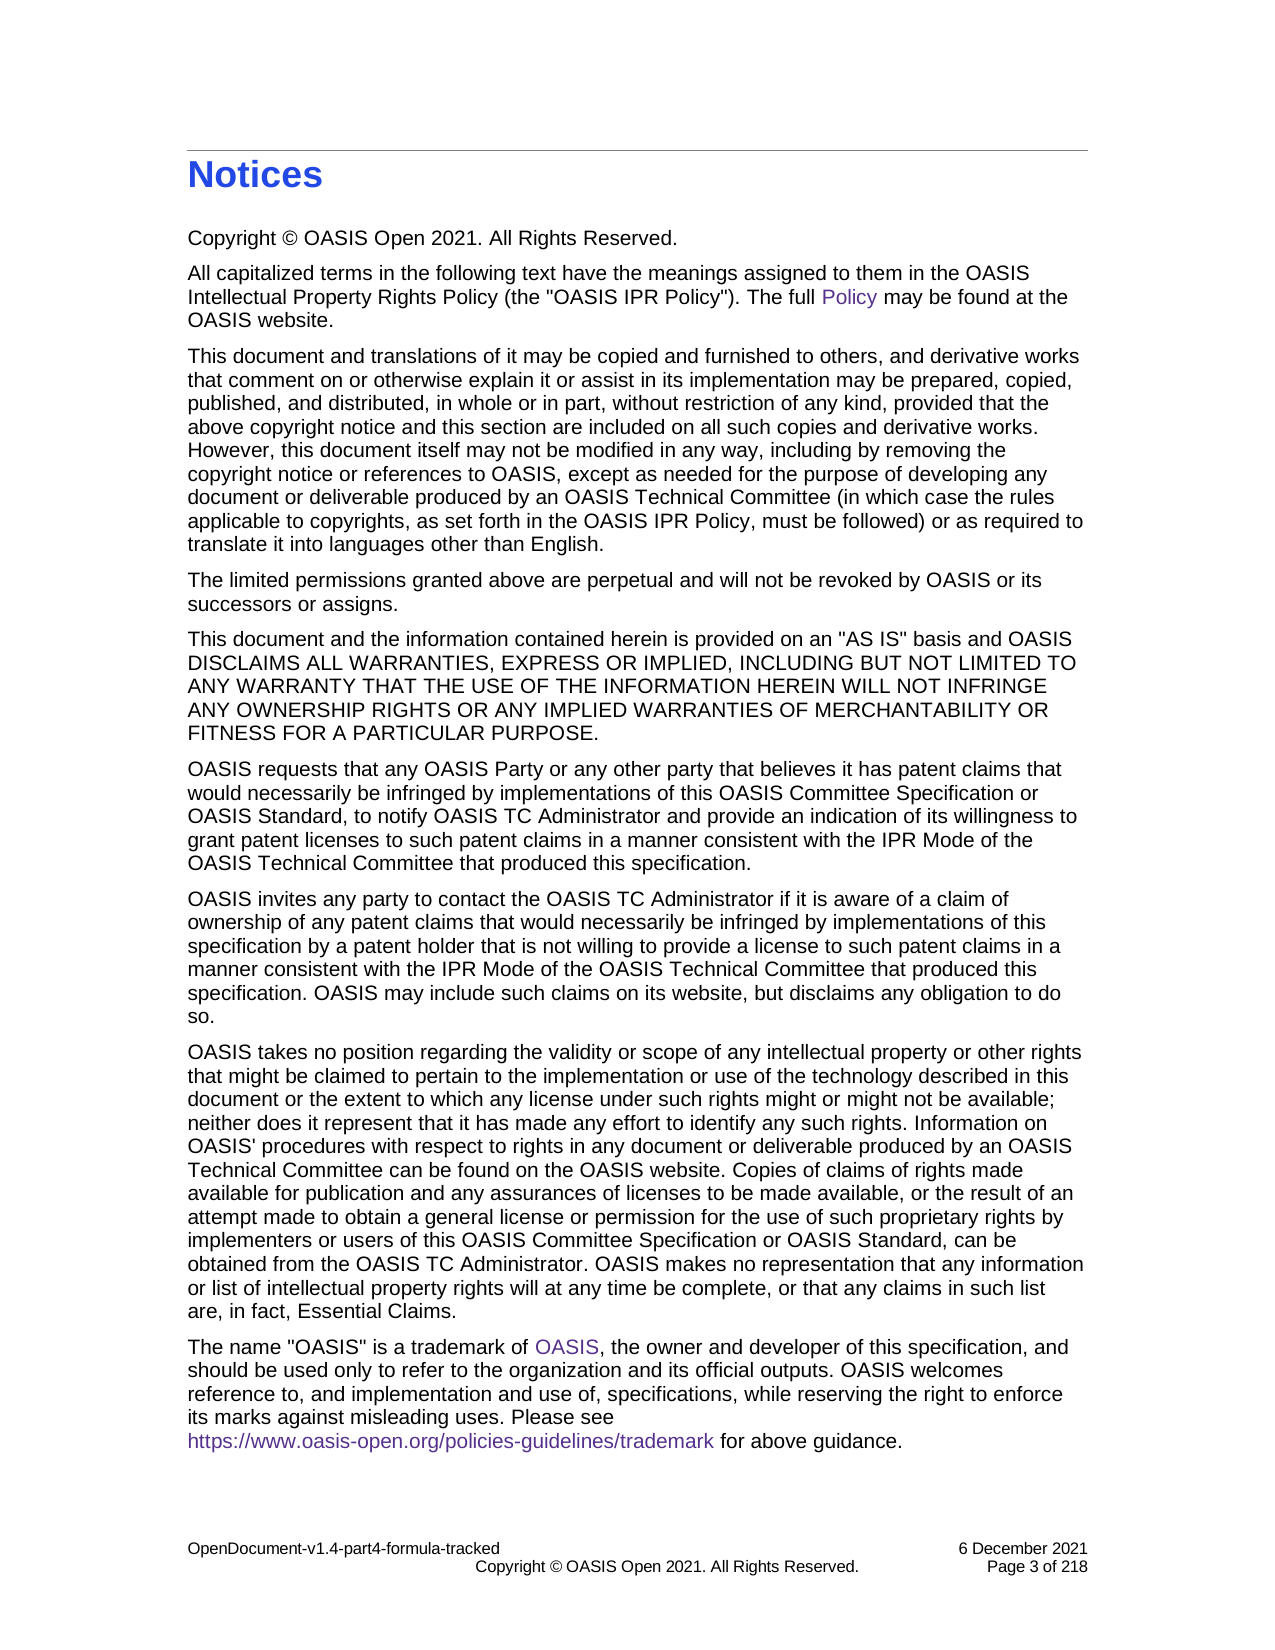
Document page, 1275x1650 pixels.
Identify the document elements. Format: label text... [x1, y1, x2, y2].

text OASIS invites any party to contact the OASIS TC Administrator if it is aware of a claim of ownership of any patent claims that would necessarily be infringed by implementations of this specification by a patent holder that is not willing to provide a license to such patent claims in a manner consistent with the IPR Mode of the OASIS Technical Committee that produced this specification. OASIS may include such claims on its website, but disclaims any obligation to do so. [187, 887, 1088, 1028]
text All capitalized terms in the following text have the meanings assigned to them in the OASIS Intellectual Property Rights Policy (the "OASIS IPR Policy"). The full Policy may be found at the OASIS website. [187, 262, 1088, 332]
text OASIS takes no position regarding the validity or scope of any intellectual property or other rights that might be claimed to pertain to the implementation or use of the technology described in this document or the extent to which any license under such rights might or might not be available; neither does it represent that it has made any effort to identify any such rights. Information on OASIS' procedures with respect to rights in any document or deliverable produced by an OASIS Technical Committee can be found on the OASIS website. Copies of claims of rights made available for publication and any assurances of licenses to be made available, or the result of an attempt made to obtain a general license or permission for the use of such proprietary rights by implementers or users of this OASIS Committee Specification or OASIS Standard, can be obtained from the OASIS TC Administrator. OASIS makes no representation that any information or list of intellectual property rights will at any time be complete, or that any claims in such list are, in fact, Essential Claims. [187, 1041, 1088, 1323]
text This document and translations of it may be copied and furnished to others, and derivative works that comment on or otherwise explain it or assist in its implementation may be prepared, copied, published, and distributed, in whole or in part, without restriction of any kind, provided that the above copyright notice and this section are included on all such copies and derivative works. However, this document itself may not be modified in any way, including by removing the copyright notice or references to OASIS, except as needed for the purpose of developing any document or deliverable produced by an OASIS Technical Committee (in which case the rules applicable to copyrights, as set forth in the OASIS IPR Policy, must be followed) or as required to translate it into languages other than English. [187, 344, 1088, 556]
text OASIS requests that any OASIS Party or any other party that believes it has patent claims that would necessarily be infringed by implementations of this OASIS Committee Specification or OASIS Standard, to notify OASIS TC Administrator and provide an indication of its willingness to grant patent licenses to such patent claims in a manner consistent with the IPR Mode of the OASIS Technical Committee that produced this specification. [187, 757, 1088, 875]
text The name "OASIS" is a trademark of OASIS, the owner and developer of this specification, and should be used only to refer to the organization and its official outputs. OASIS welcomes reference to, and implementation and use of, specifications, while reserving the right to enforce its marks against misleading uses. Please see https://www.oasis-open.org/policies-guidelines/trademark for above guidance. [187, 1335, 1088, 1453]
text Copyright © OASIS Open 2021. All Rights Reserved. [187, 226, 1088, 250]
text The limited permissions granted above are perpetual and will not be revoked by OASIS or its successors or assigns. [187, 568, 1088, 616]
subtitle Notices [187, 151, 1088, 195]
text This document and the information contained herein is provided on an "AS IS" basis and OASIS DISCLAIMS ALL WARRANTIES, EXPRESS OR IMPLIED, INCLUDING BUT NOT LIMITED TO ANY WARRANTY THAT THE USE OF THE INFORMATION HEREIN WILL NOT INFRINGE ANY OWNERSHIP RIGHTS OR ANY IMPLIED WARRANTIES OF MERCHANTABILITY OR FITNESS FOR A PARTICULAR PURPOSE. [187, 628, 1088, 745]
